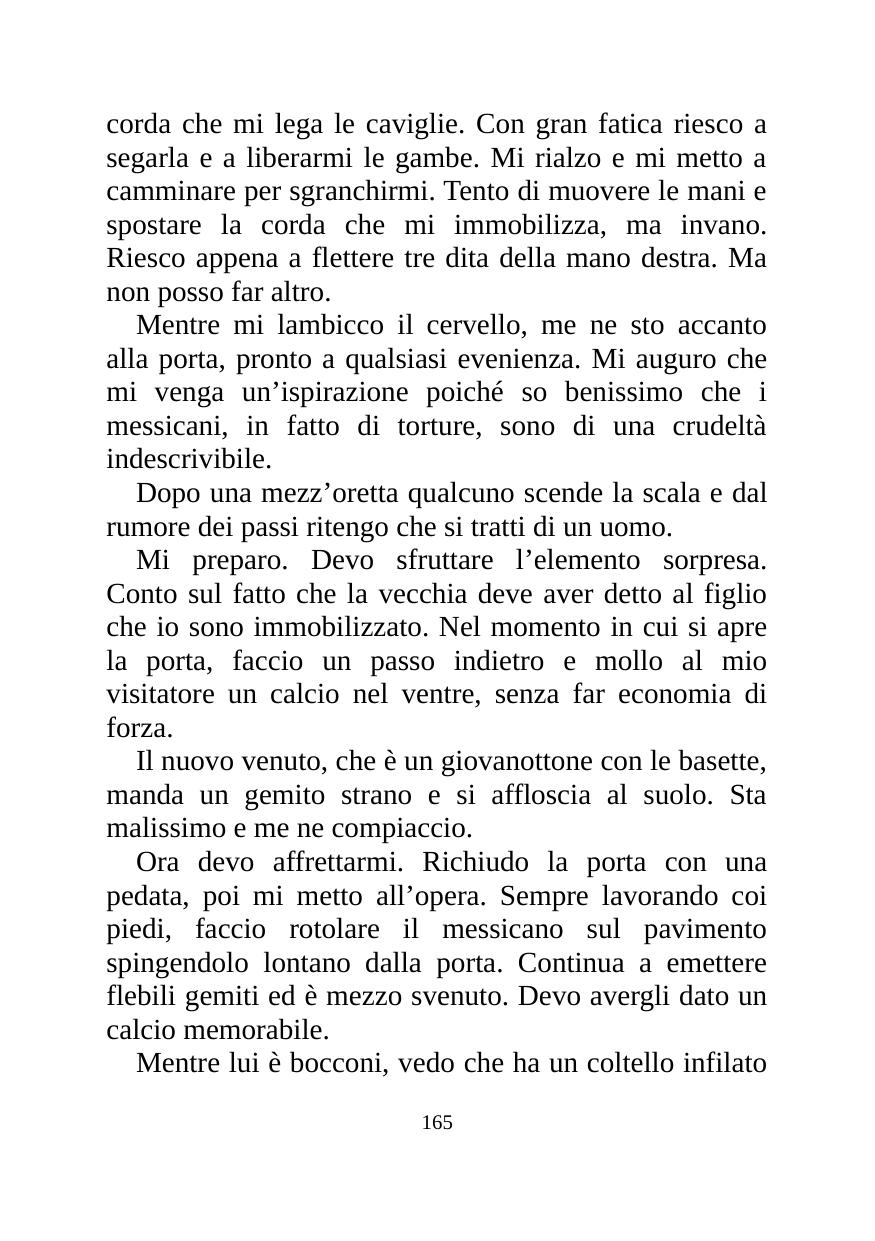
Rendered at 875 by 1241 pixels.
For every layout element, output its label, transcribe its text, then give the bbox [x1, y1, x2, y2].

text corda che mi lega le caviglie. Con gran fatica riesco a segarla e a liberarmi le gambe. Mi rialzo e mi metto a camminare per sgranchirmi. Tento di muovere le mani e spostare la corda che mi immobilizza, ma invano. Riesco appena a flettere tre dita della mano destra. Ma non posso far altro. [106, 106, 768, 307]
text Mentre lui è bocconi, vedo che ha un coltello infilato [106, 1045, 768, 1079]
text Mentre mi lambicco il cervello, me ne sto accanto alla porta, pronto a qualsiasi evenienza. Mi auguro che mi venga un’ispirazione poiché so benissimo che i messicani, in fatto di torture, sono di una crudeltà indescrivibile. [106, 307, 768, 475]
text Dopo una mezz’oretta qualcuno scende la scala e dal rumore dei passi ritengo che si tratti di un uomo. [106, 475, 768, 542]
text Mi preparo. Devo sfruttare l’elemento sorpresa. Conto sul fatto che la vecchia deve aver detto al figlio che io sono immobilizzato. Nel momento in cui si apre la porta, faccio un passo indietro e mollo al mio visitatore un calcio nel ventre, senza far economia di forza. [106, 542, 768, 743]
text Ora devo affrettarmi. Richiudo la porta con una pedata, poi mi metto all’opera. Sempre lavorando coi piedi, faccio rotolare il messicano sul pavimento spingendolo lontano dalla porta. Continua a emettere flebili gemiti ed è mezzo svenuto. Devo avergli dato un calcio memorabile. [106, 844, 768, 1045]
text Il nuovo venuto, che è un giovanottone con le basette, manda un gemito strano e si affloscia al suolo. Sta malissimo e me ne compiaccio. [106, 743, 768, 844]
